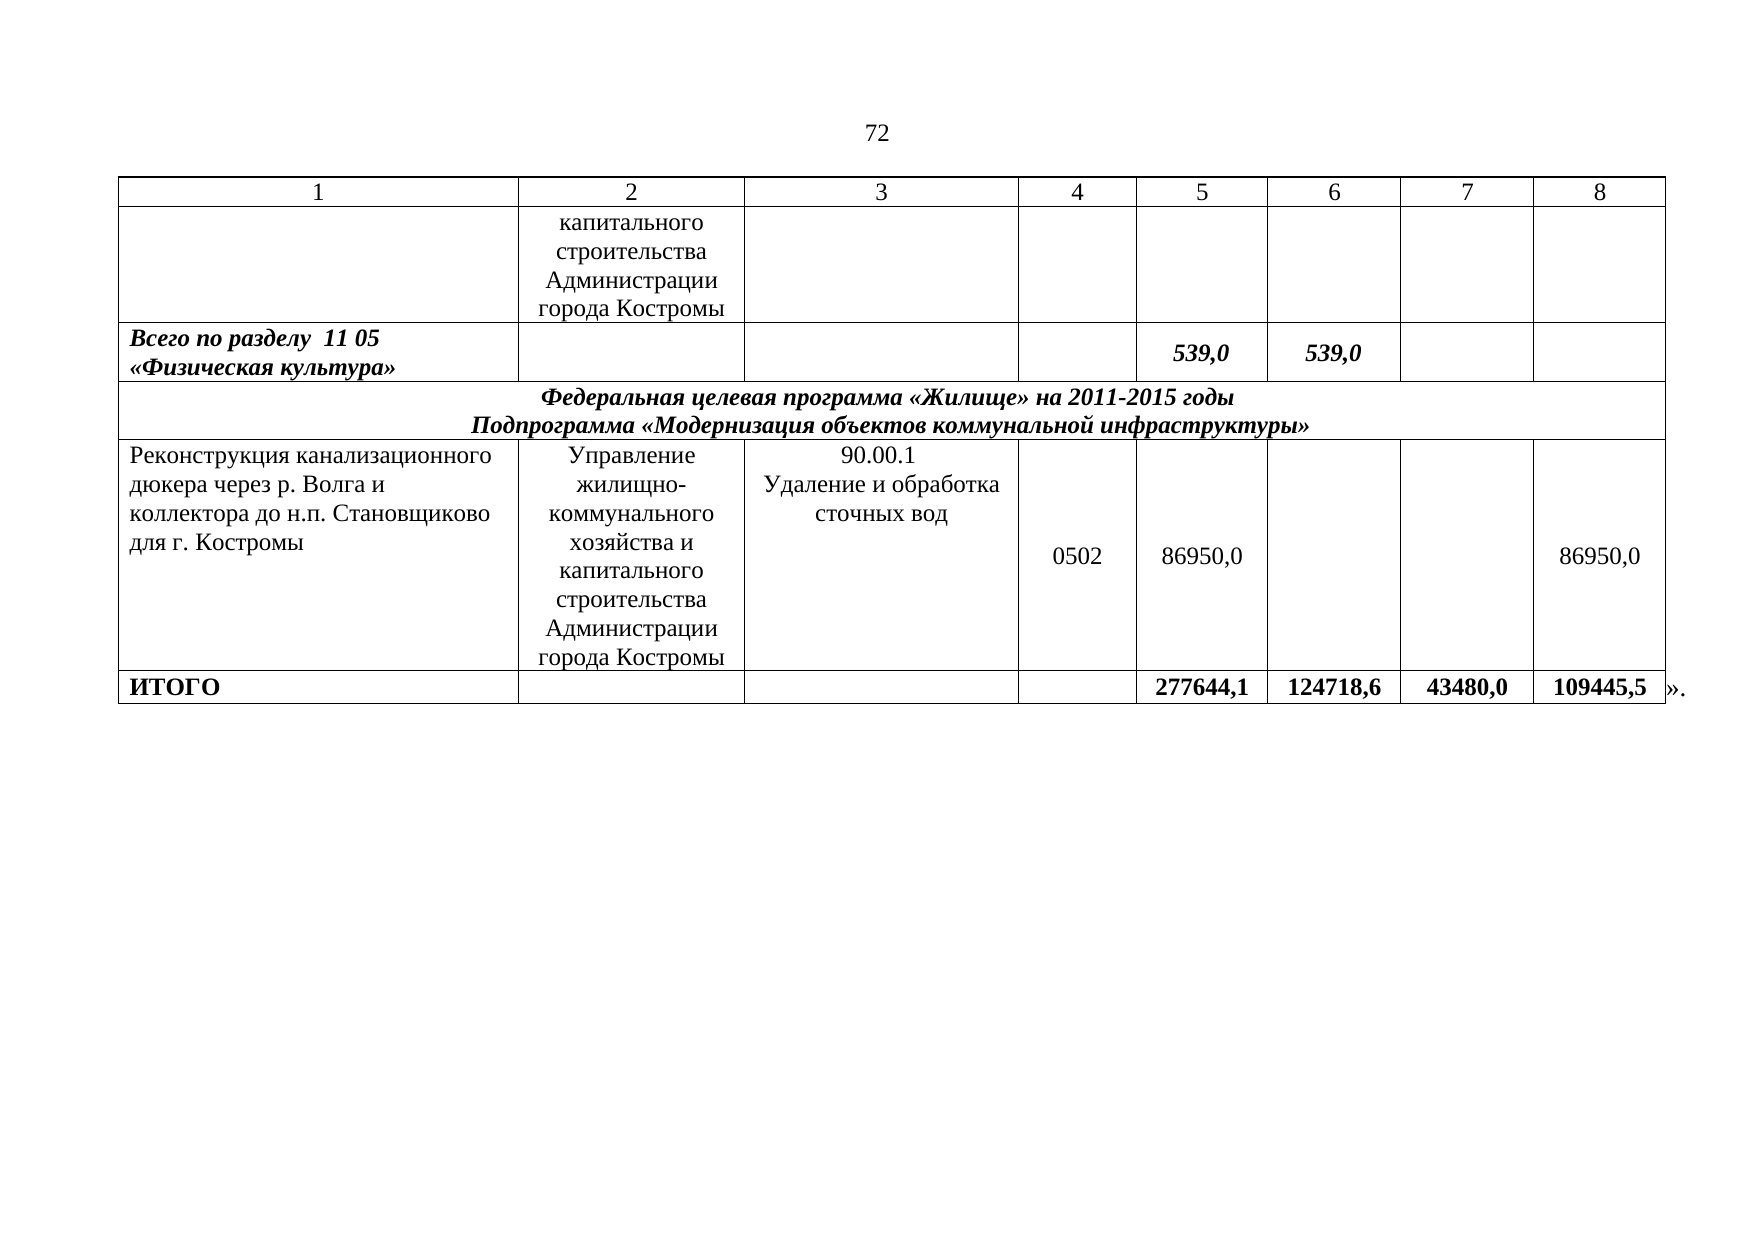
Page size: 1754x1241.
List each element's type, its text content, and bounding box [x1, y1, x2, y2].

table_cell [1401, 440, 1533, 670]
table_cell 86950,0 [1137, 440, 1267, 670]
table_cell 277644,1 [1137, 671, 1267, 702]
table_cell Всего по разделу 11 05 «Физическая культура» [119, 323, 518, 381]
table_header 5 [1137, 178, 1267, 206]
table_cell 124718,6 [1268, 671, 1400, 702]
table_cell [1666, 439, 1712, 670]
table_cell 539,0 [1268, 323, 1400, 381]
table_header 6 [1268, 178, 1400, 206]
table_cell [1401, 323, 1533, 381]
table_cell [745, 207, 1018, 322]
table_cell [1534, 207, 1665, 322]
table_cell 43480,0 [1401, 671, 1533, 702]
table_cell [1401, 207, 1533, 322]
table_cell [1666, 206, 1712, 322]
table_header 4 [1019, 178, 1136, 206]
table_cell Управление жилищно-коммунального хозяйства и капитального строительства Администрации города Костромы [519, 440, 744, 670]
table_cell 0502 [1019, 440, 1136, 670]
table_cell [1666, 381, 1712, 439]
table_header 1 [119, 178, 518, 206]
table_cell [745, 671, 1018, 702]
table_header 7 [1401, 178, 1533, 206]
table_cell [1137, 207, 1267, 322]
table_cell [1268, 440, 1400, 670]
table_header 8 [1534, 178, 1665, 206]
table_cell 90.00.1 Удаление и обработка сточных вод [745, 440, 1018, 670]
table_cell [1019, 671, 1136, 702]
table_cell [1019, 207, 1136, 322]
table_cell [519, 671, 744, 702]
table_cell [1534, 323, 1665, 381]
table_cell [119, 207, 518, 322]
table_cell [519, 323, 744, 381]
table_cell Федеральная целевая программа «Жилище» на 2011-2015 годы Подпрограмма «Модернизация объектов коммунальной инфраструктуры» [119, 382, 1665, 439]
table_cell ». [1666, 670, 1712, 702]
table_cell Реконструкция канализационного дюкера через р. Волга и коллектора до н.п. Становщиково для г. Костромы [119, 440, 518, 670]
table_cell капитального строительства Администрации города Костромы [519, 207, 744, 322]
table_cell [1268, 207, 1400, 322]
table_cell [1019, 323, 1136, 381]
table_cell Итого [119, 671, 518, 702]
table_cell [745, 323, 1018, 381]
table_header 2 [519, 178, 744, 206]
table_cell 539,0 [1137, 323, 1267, 381]
table_cell 109445,5 [1534, 671, 1665, 702]
table_header 3 [745, 178, 1018, 206]
table_header [1666, 176, 1712, 206]
table_cell [1666, 322, 1712, 381]
table_cell 86950,0 [1534, 440, 1665, 670]
